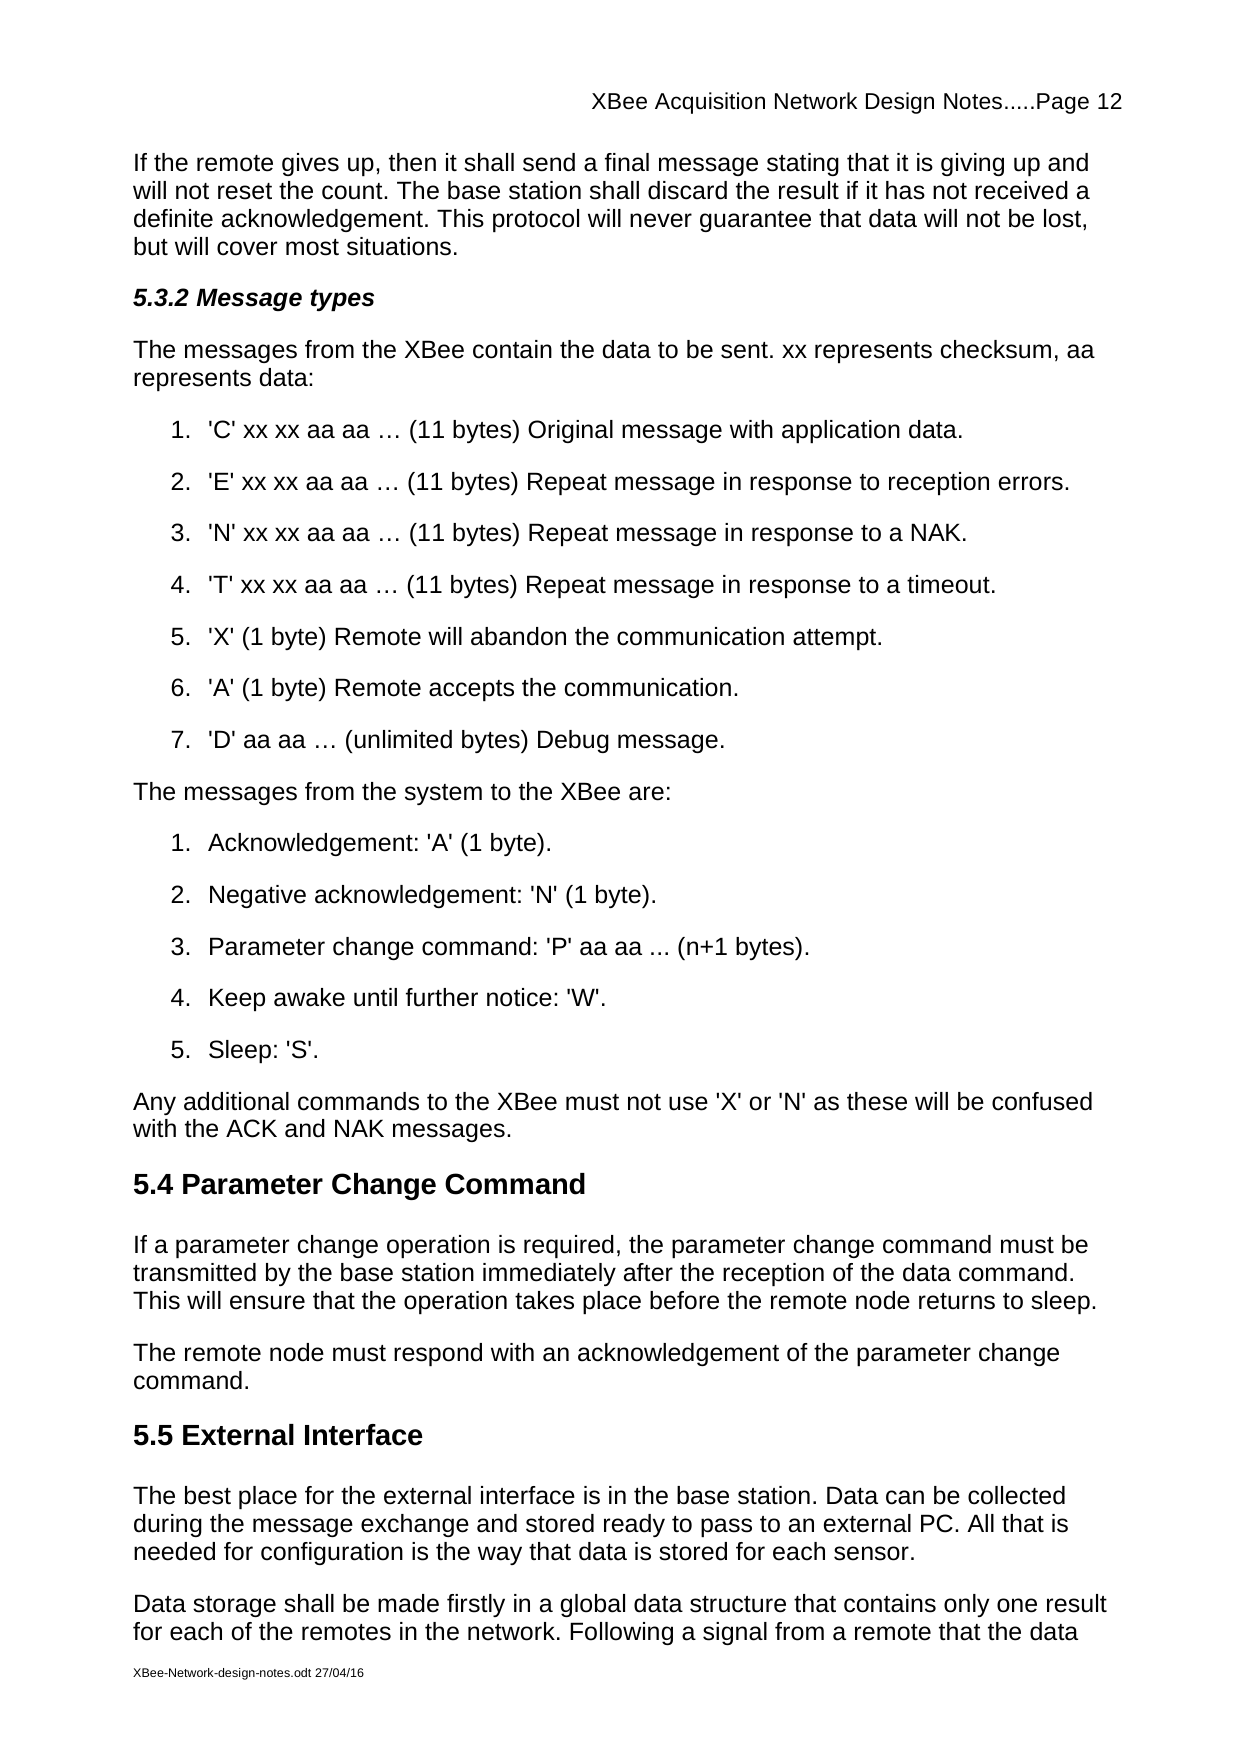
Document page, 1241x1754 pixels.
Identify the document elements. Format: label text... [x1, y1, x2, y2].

list 'N' xx xx aa aa … (11 bytes) Repeat message in response to a NAK. [170, 519, 1123, 547]
subtitle Parameter Change Command [133, 1168, 1123, 1201]
text If the remote gives up, then it shall send a final message stating that it is giving up and will not reset the count. The base station shall discard the result if it has not received a definite acknowledgement. This protocol will never guarantee that data will not be lost, but will cover most situations. [133, 149, 1123, 261]
text Data storage shall be made firstly in a global data structure that contains only one result for each of the remotes in the network. Following a signal from a remote that the data [133, 1590, 1123, 1646]
list Negative acknowledgement: 'N' (1 byte). [170, 881, 1123, 909]
list 'A' (1 byte) Remote accepts the communication. [170, 674, 1123, 702]
subtitle Message types [133, 284, 1123, 312]
text If a parameter change operation is required, the parameter change command must be transmitted by the base station immediately after the reception of the data command. This will ensure that the operation takes place before the remote node returns to sleep. [133, 1231, 1123, 1315]
list 'T' xx xx aa aa … (11 bytes) Repeat message in response to a timeout. [170, 571, 1123, 599]
list 'X' (1 byte) Remote will abandon the communication attempt. [170, 622, 1123, 650]
list 'E' xx xx aa aa … (11 bytes) Repeat message in response to reception errors. [170, 467, 1123, 495]
list 'C' xx xx aa aa … (11 bytes) Original message with application data. [170, 416, 1123, 444]
list Keep awake until further notice: 'W'. [170, 984, 1123, 1012]
text Any additional commands to the XBee must not use 'X' or 'N' as these will be confused with the ACK and NAK messages. [133, 1087, 1123, 1143]
list Sleep: 'S'. [170, 1036, 1123, 1064]
list Acknowledgement: 'A' (1 byte). [170, 829, 1123, 857]
text The remote node must respond with an acknowledgement of the parameter change command. [133, 1338, 1123, 1394]
subtitle External Interface [133, 1419, 1123, 1452]
text The best place for the external interface is in the base station. Data can be collected during the message exchange and stored ready to pass to an external PC. All that is needed for configuration is the way that data is stored for each sensor. [133, 1482, 1123, 1566]
list 'D' aa aa … (unlimited bytes) Debug message. [170, 726, 1123, 754]
list Parameter change command: 'P' aa aa ... (n+1 bytes). [170, 932, 1123, 960]
text The messages from the system to the XBee are: [133, 777, 1123, 805]
text The messages from the XBee contain the data to be sent. xx represents checksum, aa represents data: [133, 336, 1123, 392]
